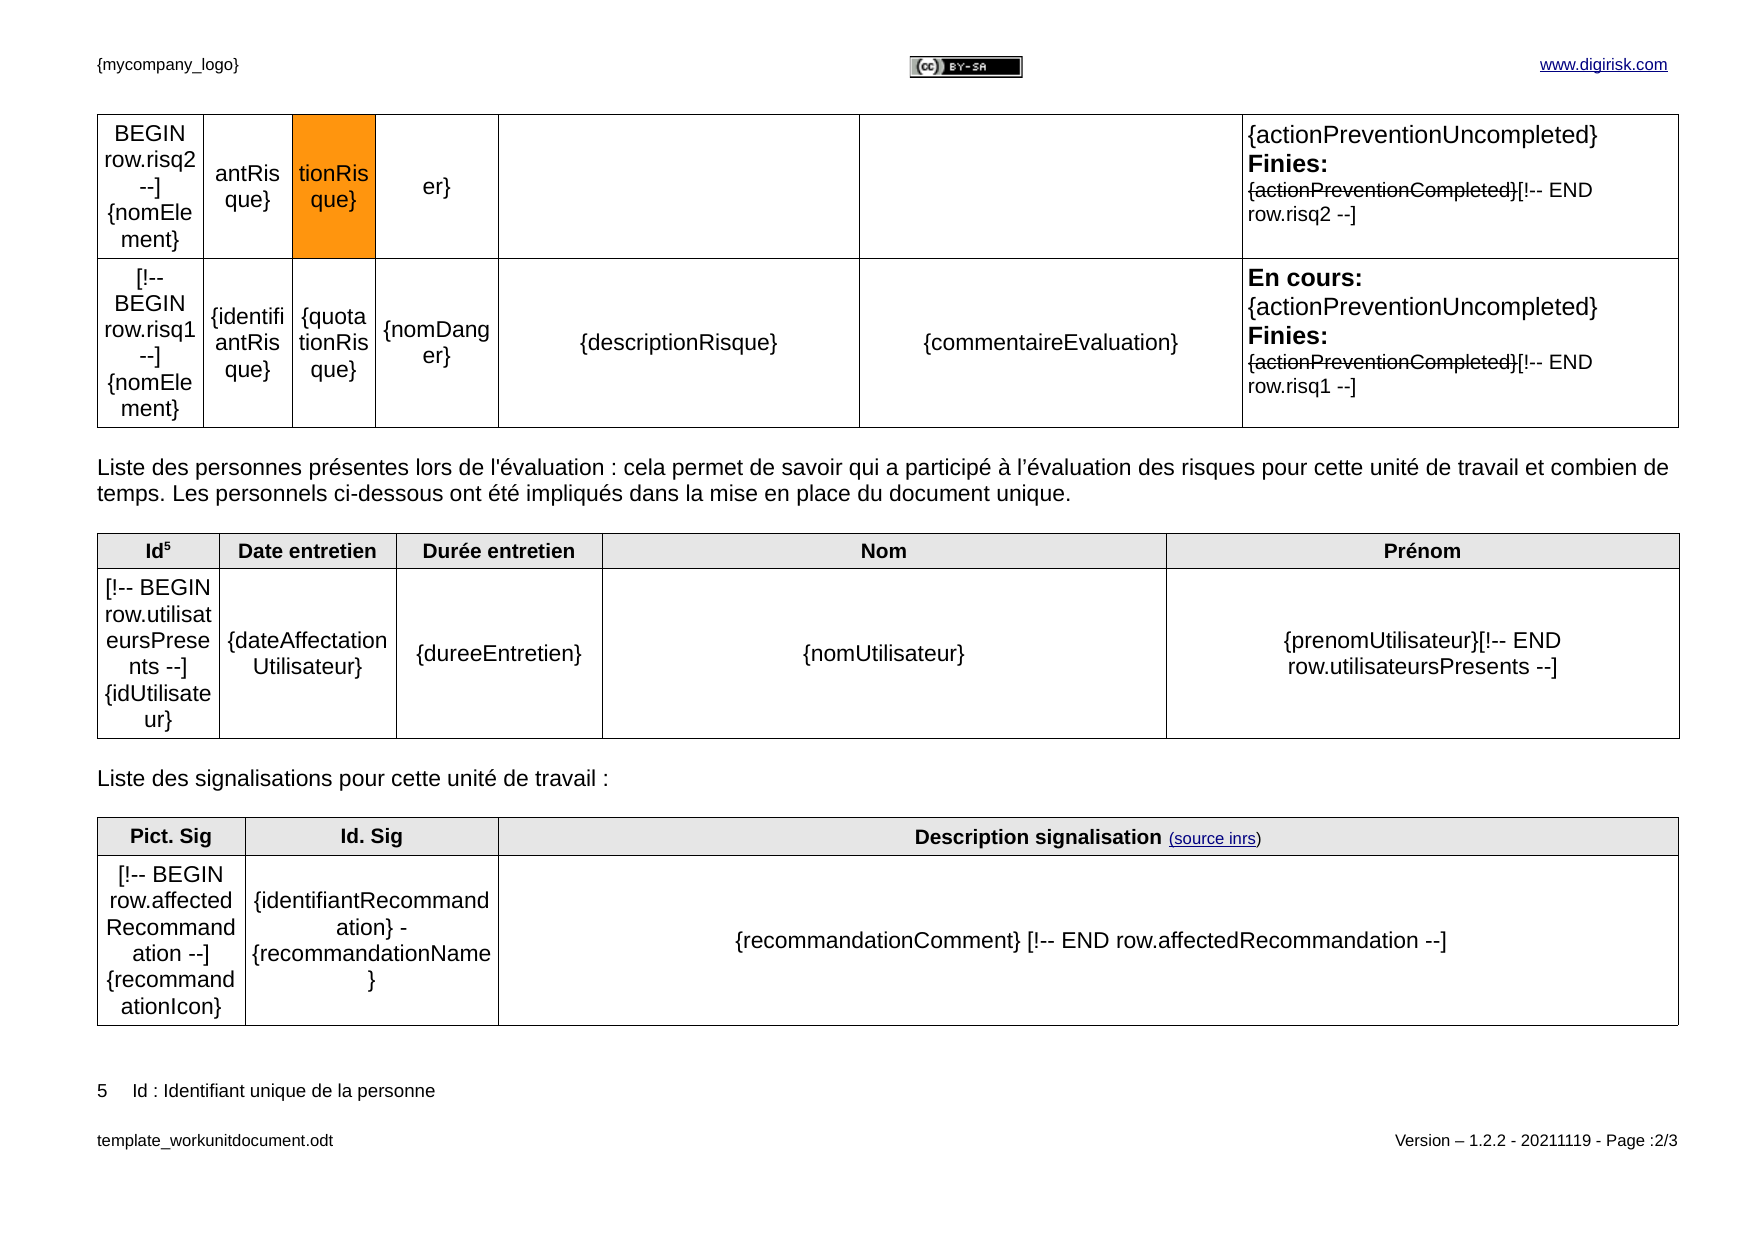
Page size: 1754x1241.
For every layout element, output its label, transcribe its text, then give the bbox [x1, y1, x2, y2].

table_cell {actionPreventionUncompleted} Finies: {actionPreventionCompleted}[!-- END row.risq2 --] [1243, 115, 1678, 258]
table_cell [!-- BEGIN row.risq1 --]{nomElement} [98, 259, 203, 427]
table_cell {quotationRisque} [293, 259, 375, 427]
table_header Description signalisation (source inrs) [499, 818, 1678, 855]
table_header Pict. Sig [98, 818, 245, 855]
table_cell {nomUtilisateur} [603, 569, 1166, 738]
table_cell [!-- BEGIN row.affectedRecommandation --]{recommandationIcon} [98, 856, 245, 1025]
table_cell {prenomUtilisateur}[!-- END row.utilisateursPresents --] [1167, 569, 1679, 738]
table_cell {identifiantRisque} [204, 259, 292, 427]
table_header Id. Sig [246, 818, 498, 855]
table_cell {nomDanger} [376, 259, 498, 427]
table_header Id [98, 534, 219, 568]
table_cell {identifiantRecommandation} - {recommandationName} [246, 856, 498, 1025]
table_cell antRisque} [204, 115, 292, 258]
table_cell {recommandationComment} [!-- END row.affectedRecommandation --] [499, 856, 1678, 1025]
table_cell [860, 115, 1242, 258]
table_cell {dateAffectationUtilisateur} [220, 569, 396, 738]
table_cell [499, 115, 859, 258]
table_cell {dureeEntretien} [397, 569, 602, 738]
table_header Nom [603, 534, 1166, 568]
table_cell er} [376, 115, 498, 258]
table_header Prénom [1167, 534, 1679, 568]
table_cell {commentaireEvaluation} [860, 259, 1242, 427]
table_cell [!-- BEGIN row.utilisateursPresents --]{idUtilisateur} [98, 569, 219, 738]
table_cell tionRisque} [293, 115, 375, 258]
text Liste des personnes présentes lors de l'évaluation : cela permet de savoir qui a participé à l’évaluation des risques pour cette unité de travail et combien de temps. Les personnels ci-dessous ont été impliqués dans la mise en place du document unique. [97, 454, 1678, 506]
table_cell En cours: {actionPreventionUncompleted} Finies: {actionPreventionCompleted}[!-- END row.risq1 --] [1243, 259, 1678, 427]
table_cell {descriptionRisque} [499, 259, 859, 427]
table_header Durée entretien [397, 534, 602, 568]
text Liste des signalisations pour cette unité de travail : [97, 764, 1678, 791]
table_header Date entretien [220, 534, 396, 568]
picture [909, 56, 1023, 78]
table_cell BEGIN row.risq2 --]{nomElement} [98, 115, 203, 258]
